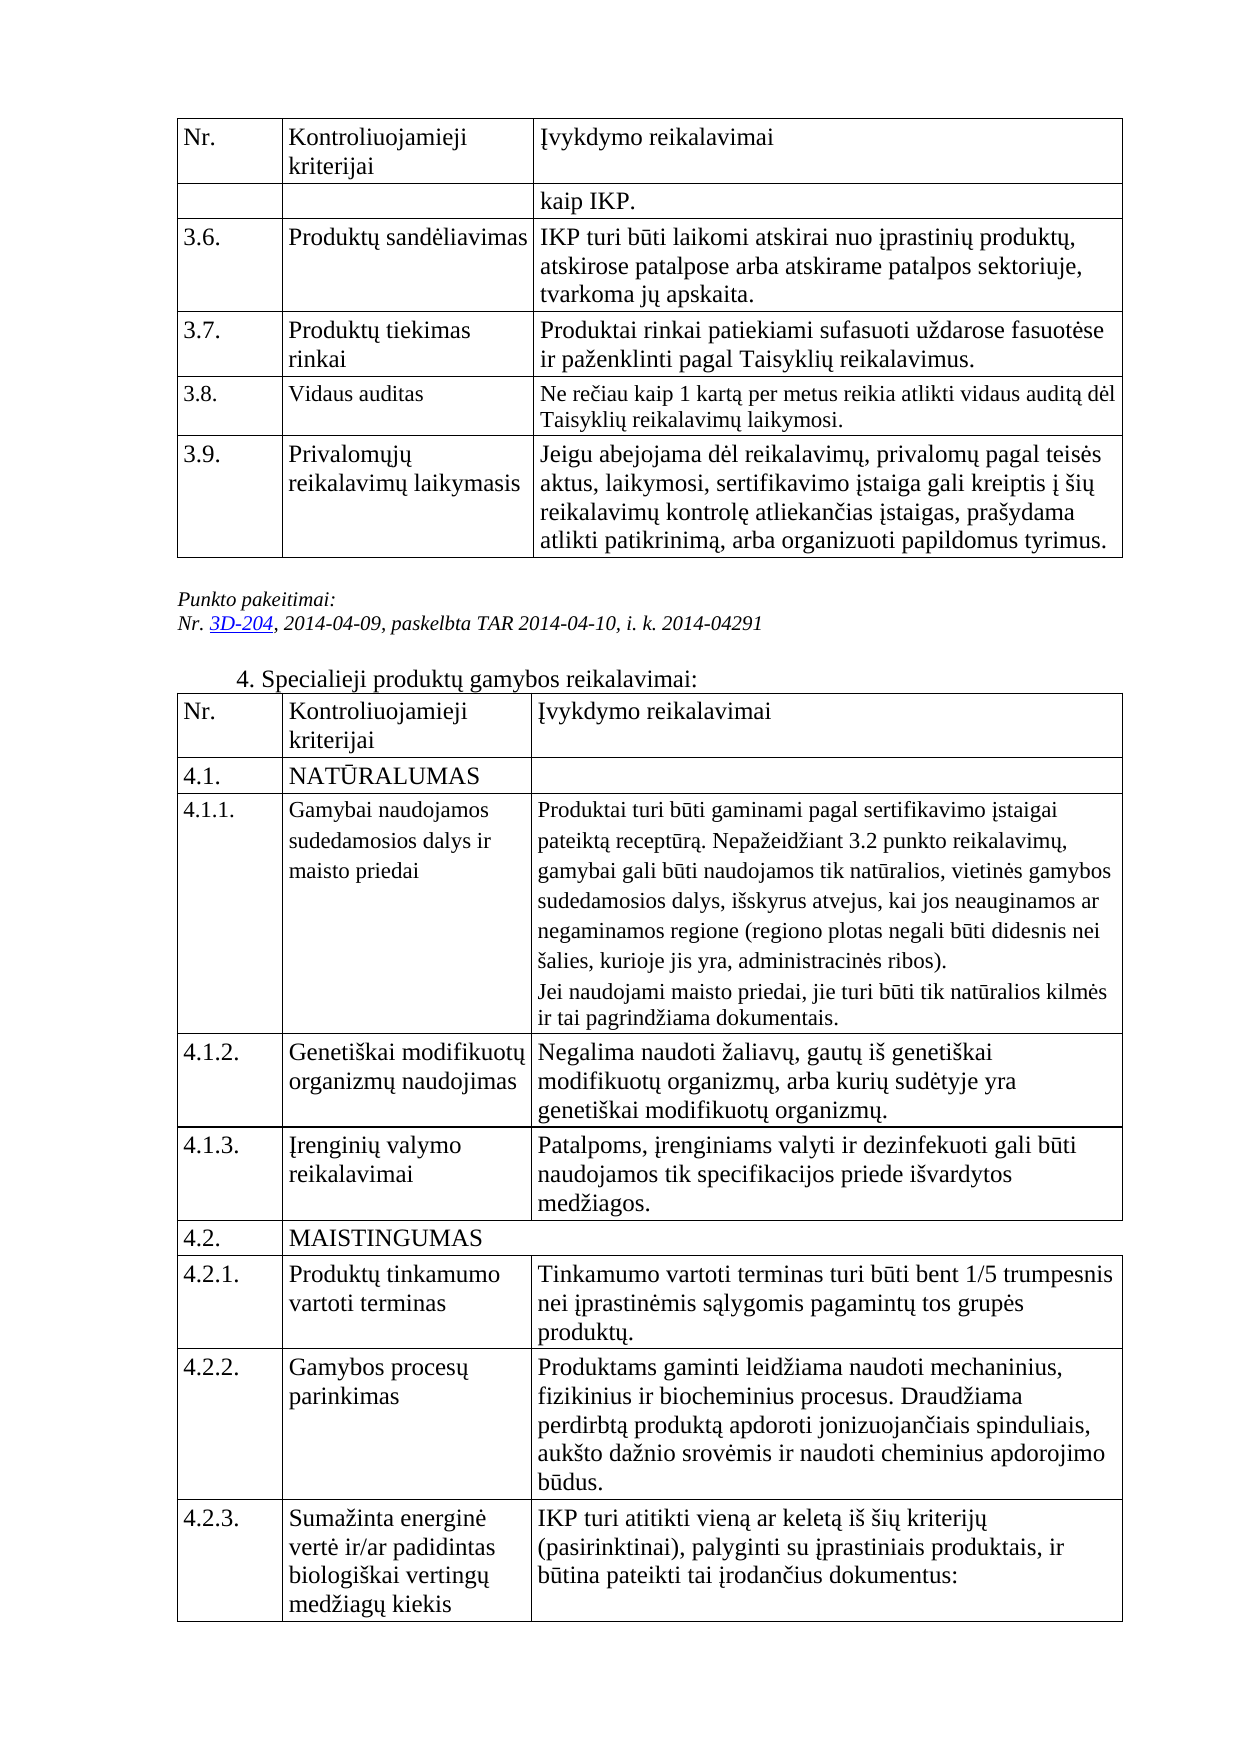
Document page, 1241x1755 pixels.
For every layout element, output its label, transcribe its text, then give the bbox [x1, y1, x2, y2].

table_cell 4.2.3. [178, 1500, 282, 1621]
table_cell Įrenginių valymo reikalavimai [283, 1128, 531, 1219]
table_cell 4.2. [178, 1221, 282, 1255]
table_cell Sumažinta energinė vertė ir/ar padidintas biologiškai vertingų medžiagų kiekis [283, 1500, 531, 1621]
table_cell Genetiškai modifikuotų organizmų naudojimas [283, 1034, 531, 1126]
table_cell 3.8. [178, 377, 282, 435]
table_cell Ne rečiau kaip 1 kartą per metus reikia atlikti vidaus auditą dėl Taisyklių reikalavimų laikymosi. [534, 377, 1122, 435]
table_cell kaip IKP. [534, 184, 1122, 218]
table_cell 3.6. [178, 219, 282, 311]
text 4. Specialieji produktų gamybos reikalavimai: [177, 664, 1122, 692]
table_header Kontroliuojamieji kriterijai [283, 694, 531, 757]
table_cell [532, 758, 1122, 792]
table_header Kontroliuojamieji kriterijai [283, 119, 533, 182]
table_cell [283, 184, 533, 218]
table_cell 4.1.1. [178, 794, 282, 1033]
table_cell Vidaus auditas [283, 377, 533, 435]
table_cell MAISTINGUMAS [283, 1221, 1122, 1255]
table_header Nr. [178, 694, 282, 757]
table_cell IKP turi atitikti vieną ar keletą iš šių kriterijų (pasirinktinai), palyginti su įprastiniais produktais, ir būtina pateikti tai įrodančius dokumentus: [532, 1500, 1122, 1621]
table_cell 4.1.3. [178, 1128, 282, 1219]
table_cell Produktai turi būti gaminami pagal sertifikavimo įstaigai pateiktą receptūrą. Nepažeidžiant 3.2 punkto reikalavimų, gamybai gali būti naudojamos tik natūralios, vietinės gamybos sudedamosios dalys, išskyrus atvejus, kai jos neauginamos ar negaminamos regione (regiono plotas negali būti didesnis nei šalies, kurioje jis yra, administracinės ribos). Jei naudojami maisto priedai, jie turi būti tik natūralios kilmės ir tai pagrindžiama dokumentais. [532, 794, 1122, 1033]
table_header Įvykdymo reikalavimai [534, 119, 1122, 182]
table_cell Privalomųjų reikalavimų laikymasis [283, 436, 533, 557]
table_cell Produktų sandėliavimas [283, 219, 533, 311]
table_cell Tinkamumo vartoti terminas turi būti bent 1/5 trumpesnis nei įprastinėmis sąlygomis pagamintų tos grupės produktų. [532, 1256, 1122, 1348]
table_cell Produktams gaminti leidžiama naudoti mechaninius, fizikinius ir biocheminius procesus. Draudžiama perdirbtą produktą apdoroti jonizuojančiais spinduliais, aukšto dažnio srovėmis ir naudoti cheminius apdorojimo būdus. [532, 1349, 1122, 1499]
table_header Įvykdymo reikalavimai [532, 694, 1122, 757]
table_cell Produktai rinkai patiekiami sufasuoti uždarose fasuotėse ir paženklinti pagal Taisyklių reikalavimus. [534, 312, 1122, 376]
table_cell Produktų tiekimas rinkai [283, 312, 533, 376]
table_cell 4.2.1. [178, 1256, 282, 1348]
table_cell [178, 184, 282, 218]
table_cell Patalpoms, įrenginiams valyti ir dezinfekuoti gali būti naudojamos tik specifikacijos priede išvardytos medžiagos. [532, 1128, 1122, 1219]
table_cell Gamybos procesų parinkimas [283, 1349, 531, 1499]
table_cell 4.2.2. [178, 1349, 282, 1499]
text Nr. 3D-204, 2014-04-09, paskelbta TAR 2014-04-10, i. k. 2014-04291 [177, 611, 1122, 635]
table_cell 3.9. [178, 436, 282, 557]
table_cell Jeigu abejojama dėl reikalavimų, privalomų pagal teisės aktus, laikymosi, sertifikavimo įstaiga gali kreiptis į šių reikalavimų kontrolę atliekančias įstaigas, prašydama atlikti patikrinimą, arba organizuoti papildomus tyrimus. [534, 436, 1122, 557]
table_cell 4.1. [178, 758, 282, 792]
table_cell IKP turi būti laikomi atskirai nuo įprastinių produktų, atskirose patalpose arba atskirame patalpos sektoriuje, tvarkoma jų apskaita. [534, 219, 1122, 311]
table_cell Produktų tinkamumo vartoti terminas [283, 1256, 531, 1348]
table_header Nr. [178, 119, 282, 182]
table_cell Negalima naudoti žaliavų, gautų iš genetiškai modifikuotų organizmų, arba kurių sudėtyje yra genetiškai modifikuotų organizmų. [532, 1034, 1122, 1126]
text Punkto pakeitimai: [177, 587, 1122, 611]
table_cell 4.1.2. [178, 1034, 282, 1126]
table_cell 3.7. [178, 312, 282, 376]
table_cell Gamybai naudojamos sudedamosios dalys ir maisto priedai [283, 794, 531, 1033]
table_cell NATŪRALUMAS [283, 758, 531, 792]
